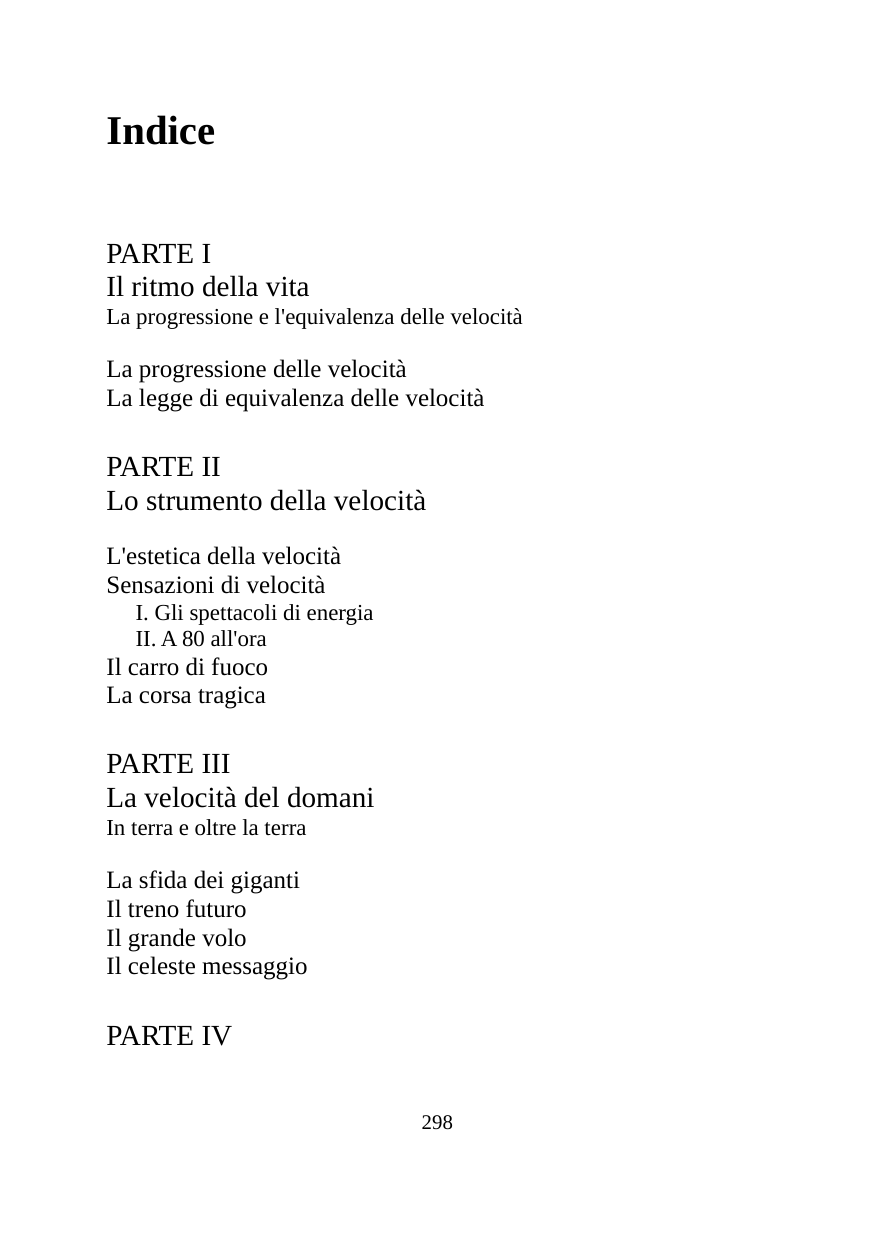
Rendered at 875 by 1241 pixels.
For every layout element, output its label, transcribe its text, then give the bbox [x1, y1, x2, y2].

text PARTE IV [106, 1018, 768, 1051]
text Lo strumento della velocità [106, 483, 768, 516]
text La sfida dei giganti [106, 865, 768, 894]
text La velocità del domani [106, 780, 768, 814]
text PARTE I [106, 236, 768, 269]
text La progressione delle velocità [106, 354, 768, 383]
text Il treno futuro [106, 894, 768, 923]
text La corsa tragica [106, 680, 768, 709]
text PARTE III [106, 747, 768, 780]
text La progressione e l'equivalenza delle velocità [106, 303, 768, 329]
text Il celeste messaggio [106, 951, 768, 980]
text PARTE II [106, 449, 768, 483]
text La legge di equivalenza delle velocità [106, 383, 768, 412]
text L'estetica della velocità [106, 541, 768, 570]
text Sensazioni di velocità [106, 570, 768, 599]
text I. Gli spettacoli di energia [106, 599, 768, 625]
text Il grande volo [106, 923, 768, 951]
subtitle Indice [106, 106, 768, 153]
text Il ritmo della vita [106, 269, 768, 303]
text In terra e oltre la terra [106, 814, 768, 840]
text Il carro di fuoco [106, 652, 768, 680]
text II. A 80 all'ora [106, 625, 768, 652]
